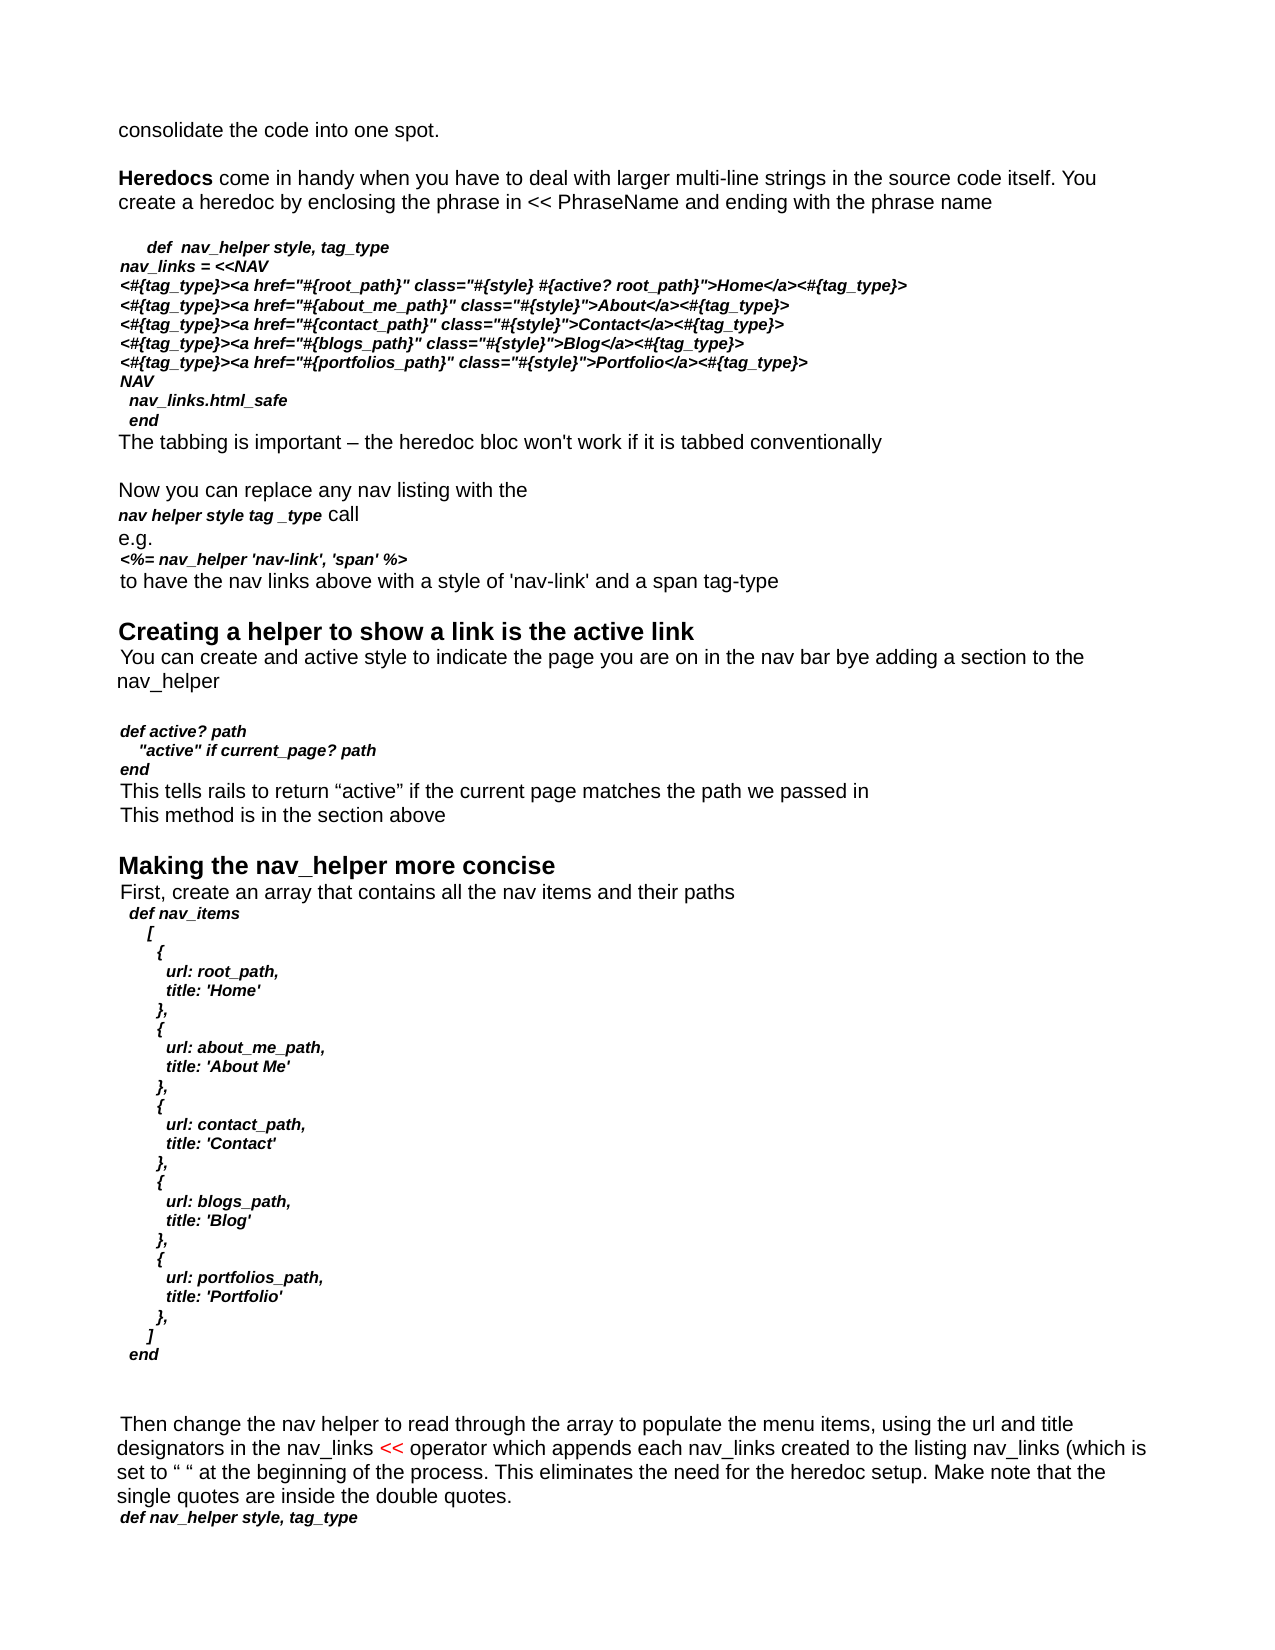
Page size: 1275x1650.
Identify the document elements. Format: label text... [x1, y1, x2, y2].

text nav_links.html_safe [117, 391, 1157, 410]
text Now you can replace any nav listing with the [118, 477, 1157, 501]
text def nav_helper style, tag_type [117, 238, 1157, 257]
text end [117, 760, 1157, 779]
text This tells rails to return “active” if the current page matches the path we passed in [117, 779, 1157, 803]
text consolidate the code into one spot. [118, 118, 1157, 142]
text nav helper style tag _type call [118, 501, 1157, 525]
text "active" if current_page? path [117, 741, 1157, 760]
text This method is in the section above [117, 803, 1157, 827]
text <#{tag_type}><a href="#{contact_path}" class="#{style}">Contact</a><#{tag_type}> [117, 314, 1157, 334]
text { [117, 1249, 1157, 1268]
text }, [117, 1230, 1157, 1249]
text def nav_items [117, 904, 1157, 923]
text <#{tag_type}><a href="#{blogs_path}" class="#{style}">Blog</a><#{tag_type}> [117, 334, 1157, 353]
text url: contact_path, [117, 1115, 1157, 1134]
text Heredocs come in handy when you have to deal with larger multi-line strings in the source code itself. You create a heredoc by enclosing the phrase in << PhraseName and ending with the phrase name [118, 166, 1157, 214]
text ] [117, 1326, 1157, 1345]
text <#{tag_type}><a href="#{about_me_path}" class="#{style}">About</a><#{tag_type}> [117, 295, 1157, 314]
text e.g. [118, 525, 1157, 549]
text url: about_me_path, [117, 1038, 1157, 1057]
text to have the nav links above with a style of 'nav-link' and a span tag-type [117, 568, 1157, 592]
text [ [117, 923, 1157, 942]
text }, [117, 1076, 1157, 1096]
text nav_links = <<NAV [117, 257, 1157, 276]
text title: 'Contact' [117, 1134, 1157, 1153]
text end [117, 1345, 1157, 1364]
text <#{tag_type}><a href="#{portfolios_path}" class="#{style}">Portfolio</a><#{tag_type}> [117, 353, 1157, 372]
text title: 'Blog' [117, 1211, 1157, 1230]
subtitle Creating a helper to show a link is the active link [118, 616, 1157, 645]
text def active? path [117, 722, 1157, 741]
text title: 'Home' [117, 981, 1157, 1000]
text def nav_helper style, tag_type [117, 1508, 1157, 1527]
text <%= nav_helper 'nav-link', 'span' %> [117, 549, 1157, 568]
text The tabbing is important – the heredoc bloc won't work if it is tabbed conventionally [118, 429, 1157, 453]
text title: 'About Me' [117, 1057, 1157, 1076]
text Then change the nav helper to read through the array to populate the menu items, using the url and title designators in the nav_links << operator which appends each nav_links created to the listing nav_links (which is set to “ “ at the beginning of the process. This eliminates the need for the heredoc setup. Make note that the single quotes are inside the double quotes. [117, 1412, 1157, 1508]
text url: root_path, [117, 961, 1157, 981]
subtitle Making the nav_helper more concise [118, 851, 1157, 880]
text { [117, 1096, 1157, 1115]
text url: blogs_path, [117, 1191, 1157, 1211]
text You can create and active style to indicate the page you are on in the nav bar bye adding a section to the nav_helper [117, 645, 1157, 693]
text <#{tag_type}><a href="#{root_path}" class="#{style} #{active? root_path}">Home</a><#{tag_type}> [117, 276, 1157, 295]
text { [117, 1019, 1157, 1038]
text }, [117, 1306, 1157, 1326]
text First, create an array that contains all the nav items and their paths [117, 880, 1157, 904]
text }, [117, 1000, 1157, 1019]
text NAV [117, 372, 1157, 391]
text end [117, 410, 1157, 429]
text title: 'Portfolio' [117, 1287, 1157, 1306]
text url: portfolios_path, [117, 1268, 1157, 1287]
text }, [117, 1153, 1157, 1172]
text { [117, 1172, 1157, 1191]
text { [117, 942, 1157, 961]
